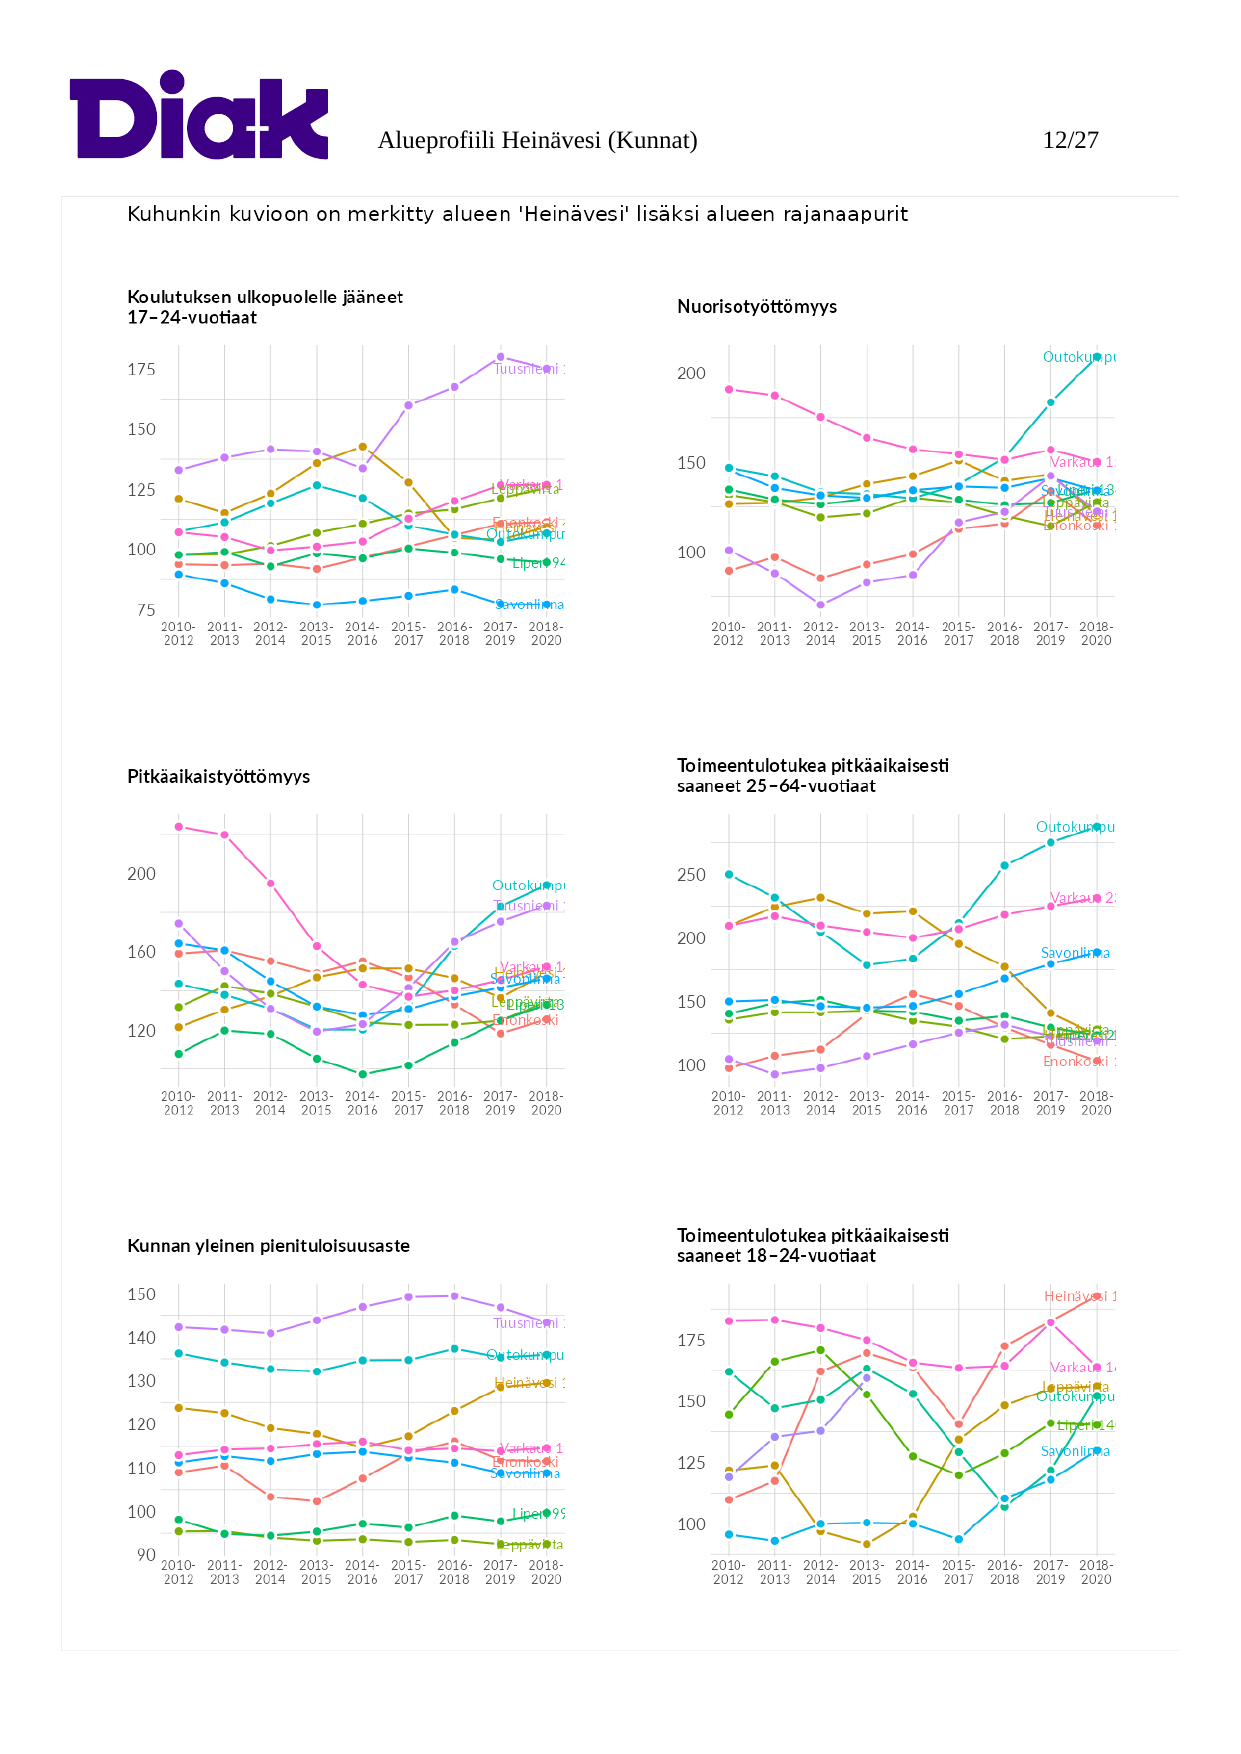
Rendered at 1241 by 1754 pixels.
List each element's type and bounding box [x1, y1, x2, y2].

picture [61, 196, 1179, 1651]
